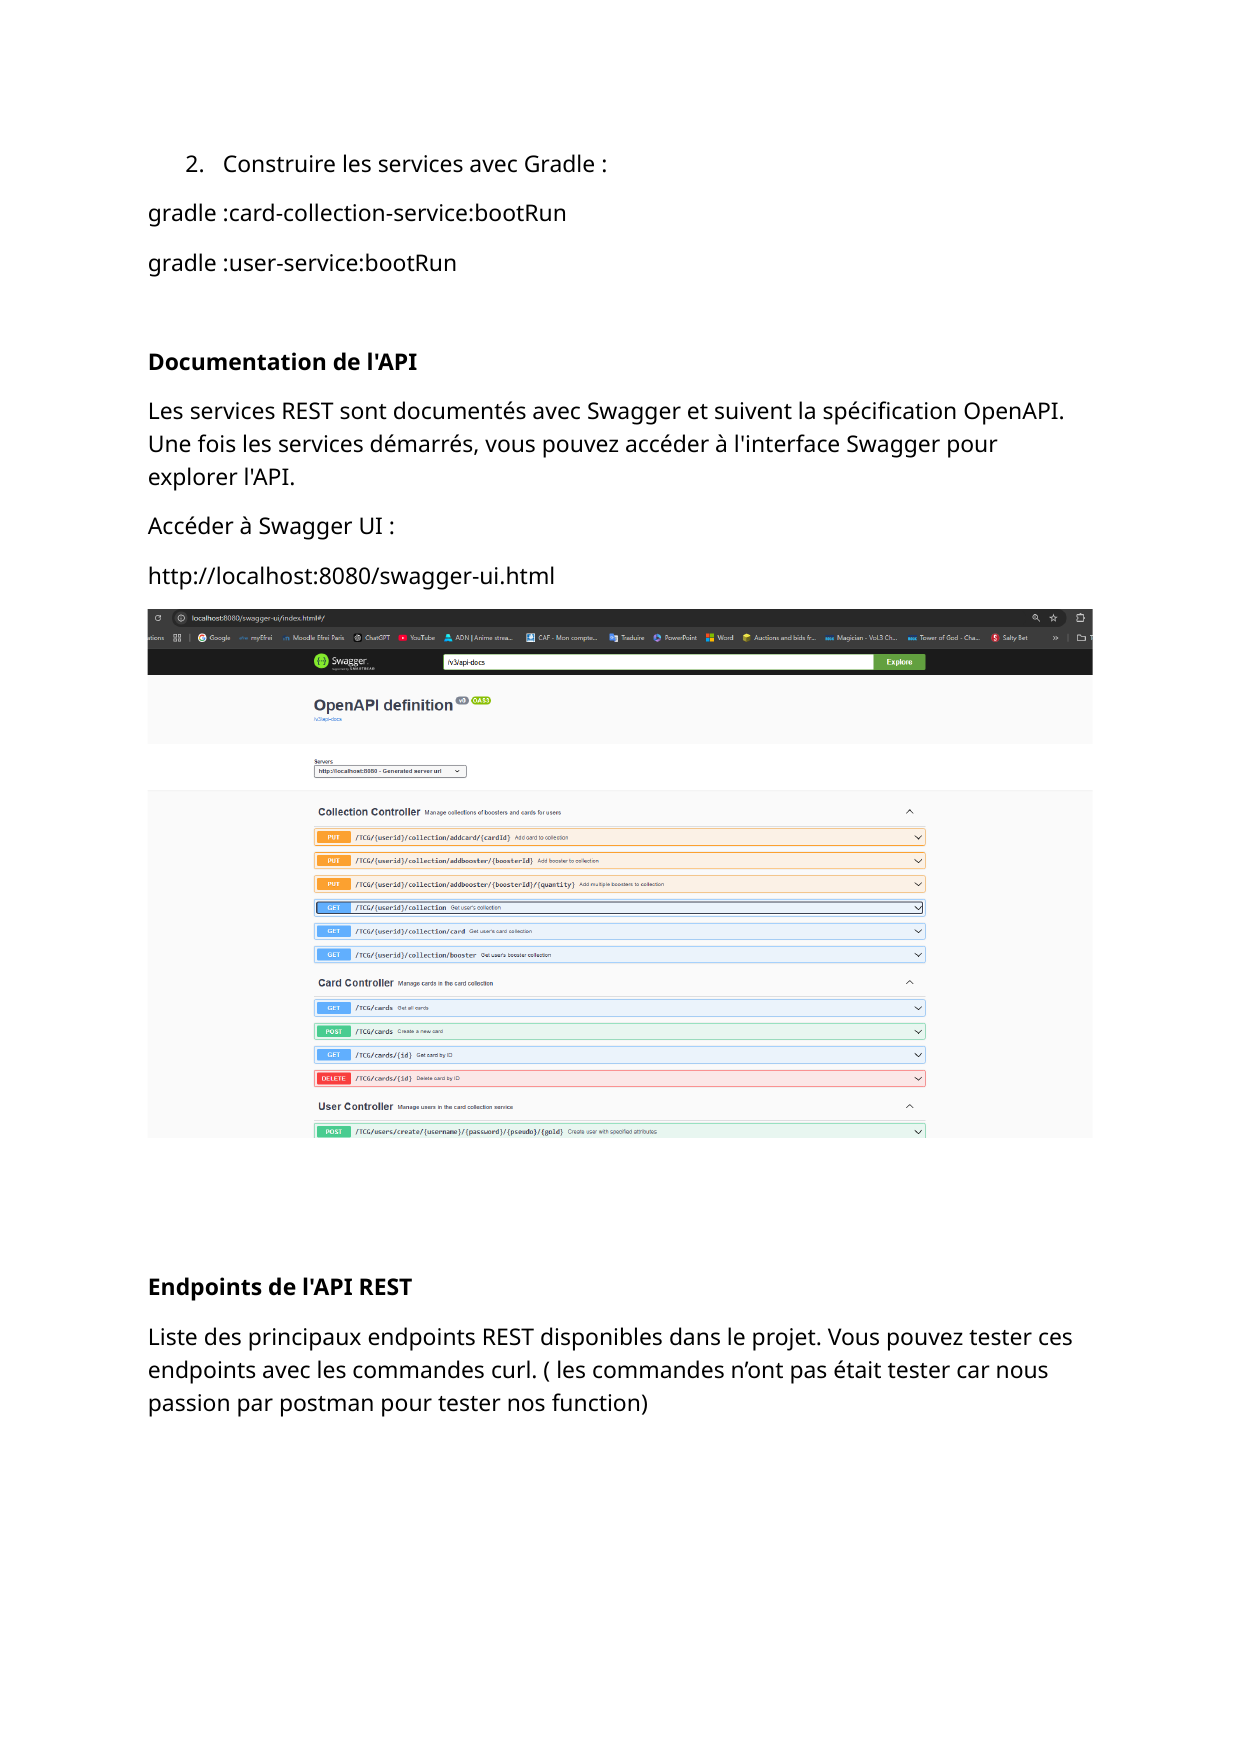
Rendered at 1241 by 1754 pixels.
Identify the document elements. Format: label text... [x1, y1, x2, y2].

text gradle :user-service:bootRun [148, 247, 1093, 278]
text Liste des principaux endpoints REST disponibles dans le projet. Vous pouvez tester ces endpoints avec les commandes curl. ( les commandes n’ont pas était tester car nous passion par postman pour tester nos function) [148, 1321, 1093, 1418]
text Documentation de l'API [148, 346, 1093, 377]
list Construire les services avec Gradle : [185, 148, 1093, 179]
text Accéder à Swagger UI : [148, 510, 1093, 541]
text Endpoints de l'API REST [148, 1206, 1093, 1303]
text http://localhost:8080/swagger-ui.html [148, 559, 1093, 591]
text Les services REST sont documentés avec Swagger et suivent la spécification OpenAPI. Une fois les services démarrés, vous pouvez accéder à l'interface Swagger pour explorer l'API. [148, 395, 1093, 492]
text gradle :card-collection-service:bootRun [148, 197, 1093, 228]
